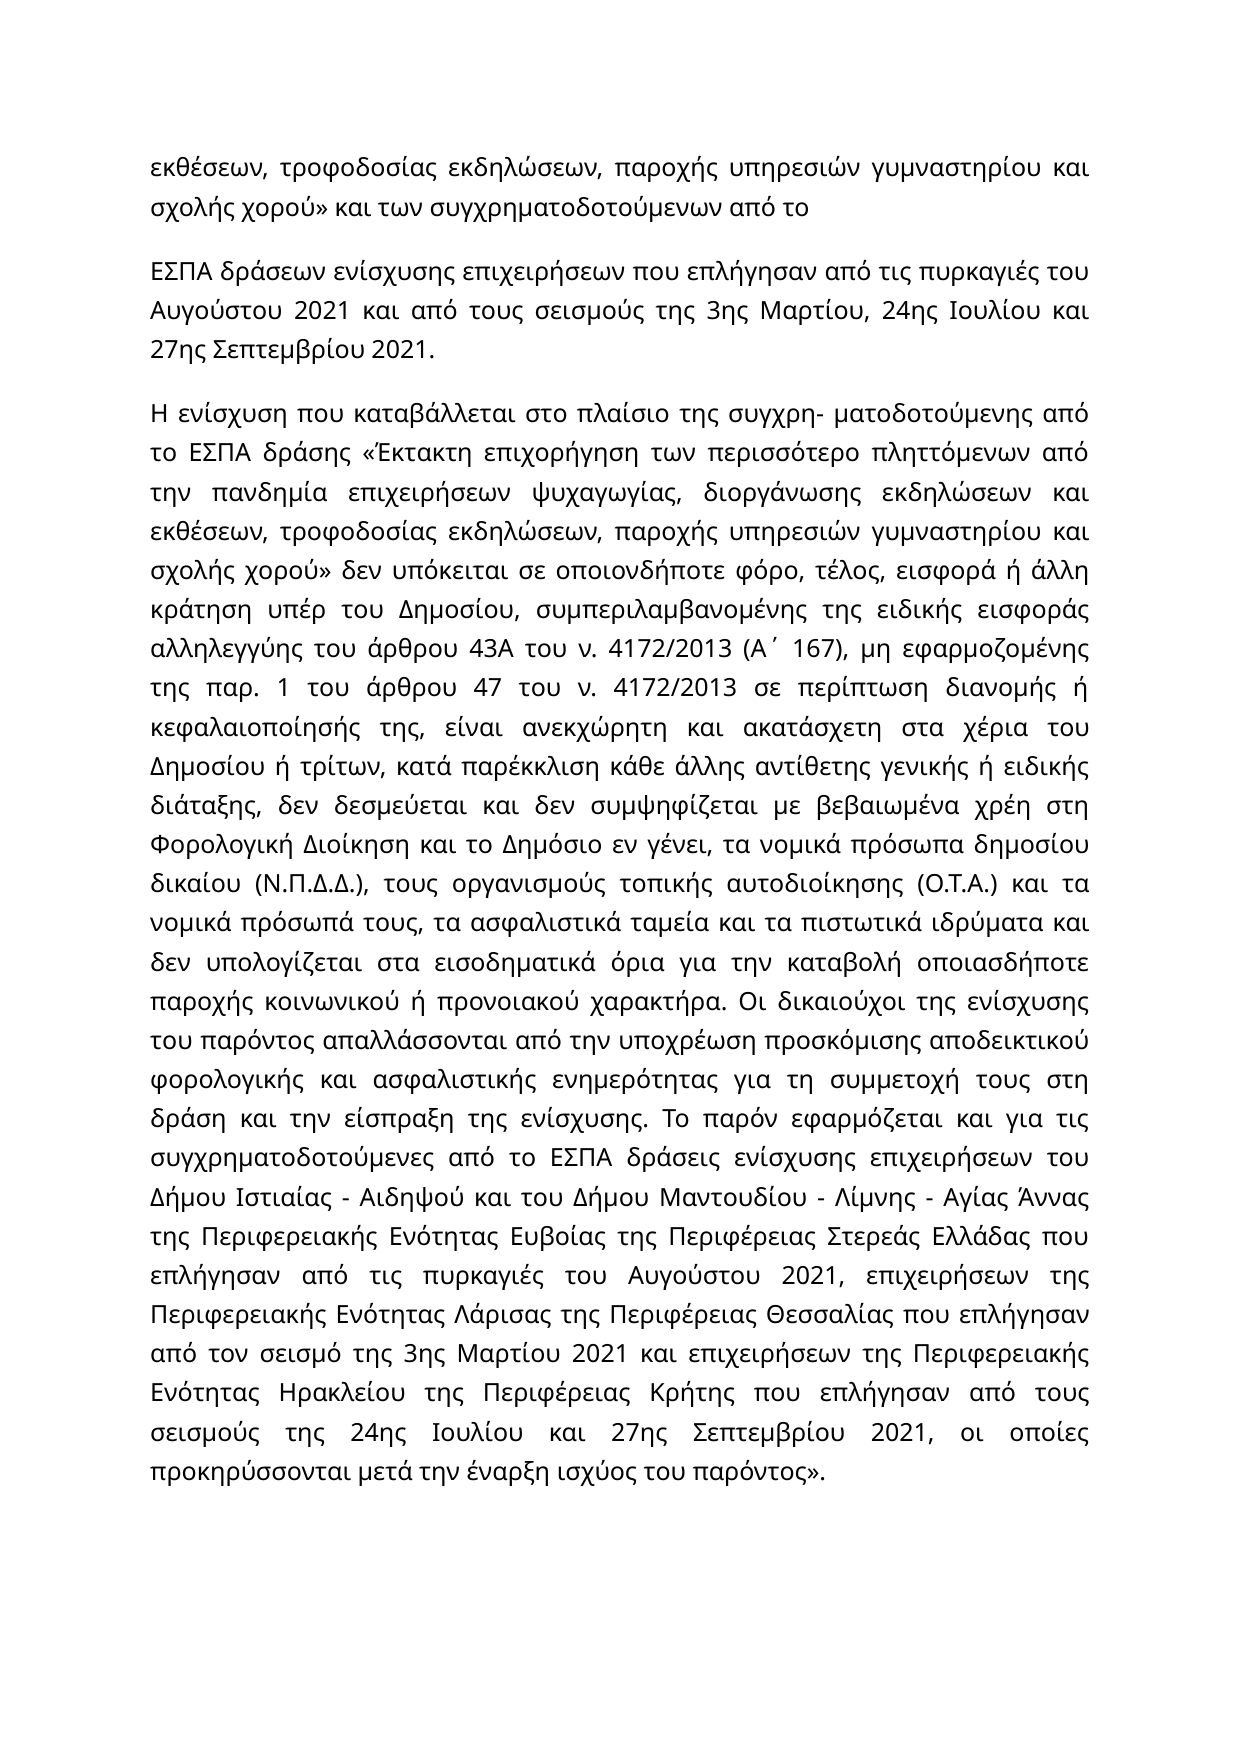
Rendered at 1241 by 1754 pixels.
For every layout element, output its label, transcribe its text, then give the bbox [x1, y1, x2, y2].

text εκθέσεων, τροφοδοσίας εκδηλώσεων, παροχής υπηρεσιών γυμναστηρίου και σχολής χορού» και των συγχρηματοδοτούμενων από το [150, 150, 1090, 223]
text Η ενίσχυση που καταβάλλεται στο πλαίσιο της συγχρη- ματοδοτούμενης από το ΕΣΠΑ δράσης «Έκτακτη επιχορήγηση των περισσότερο πληττόμενων από την πανδημία επιχειρήσεων ψυχαγωγίας, διοργάνωσης εκδηλώσεων και εκθέσεων, τροφοδοσίας εκδηλώσεων, παροχής υπηρεσιών γυμναστηρίου και σχολής χορού» δεν υπόκειται σε οποιονδήποτε φόρο, τέλος, εισφορά ή άλλη κράτηση υπέρ του Δημοσίου, συμπεριλαμβανομένης της ειδικής εισφοράς αλληλεγγύης του άρθρου 43A του ν. 4172/2013 (Α΄ 167), μη εφαρμοζομένης της παρ. 1 του άρθρου 47 του ν. 4172/2013 σε περίπτωση διανομής ή κεφαλαιοποίησής της, είναι ανεκχώρητη και ακατάσχετη στα χέρια του Δημοσίου ή τρίτων, κατά παρέκκλιση κάθε άλλης αντίθετης γενικής ή ειδικής διάταξης, δεν δεσμεύεται και δεν συμψηφίζεται με βεβαιωμένα χρέη στη Φορολογική Διοίκηση και το Δημόσιο εν γένει, τα νομικά πρόσωπα δημοσίου δικαίου (Ν.Π.Δ.Δ.), τους οργανισμούς τοπικής αυτοδιοίκησης (Ο.Τ.Α.) και τα νομικά πρόσωπά τους, τα ασφαλιστικά ταμεία και τα πιστωτικά ιδρύματα και δεν υπολογίζεται στα εισοδηματικά όρια για την καταβολή οποιασδήποτε παροχής κοινωνικού ή προνοιακού χαρακτήρα. Οι δικαιούχοι της ενίσχυσης του παρόντος απαλλάσσονται από την υποχρέωση προσκόμισης αποδεικτικού φορολογικής και ασφαλιστικής ενημερότητας για τη συμμετοχή τους στη δράση και την είσπραξη της ενίσχυσης. Το παρόν εφαρμόζεται και για τις συγχρηματοδοτούμενες από το ΕΣΠΑ δράσεις ενίσχυσης επιχειρήσεων του Δήμου Ιστιαίας - Αιδηψού και του Δήμου Μαντουδίου - Λίμνης - Αγίας Άννας της Περιφερειακής Ενότητας Ευβοίας της Περιφέρειας Στερεάς Ελλάδας που επλήγησαν από τις πυρκαγιές του Αυγούστου 2021, επιχειρήσεων της Περιφερειακής Ενότητας Λάρισας της Περιφέρειας Θεσσαλίας που επλήγησαν από τον σεισμό της 3ης Μαρτίου 2021 και επιχειρήσεων της Περιφερειακής Ενότητας Ηρακλείου της Περιφέρειας Κρήτης που επλήγησαν από τους σεισμούς της 24ης Ιουλίου και 27ης Σεπτεμβρίου 2021, οι οποίες προκηρύσσονται μετά την έναρξη ισχύος του παρόντος». [150, 396, 1090, 1487]
text ΕΣΠΑ δράσεων ενίσχυσης επιχειρήσεων που επλήγησαν από τις πυρκαγιές του Αυγούστου 2021 και από τους σεισμούς της 3ης Μαρτίου, 24ης Ιουλίου και 27ης Σεπτεμβρίου 2021. [150, 253, 1090, 366]
